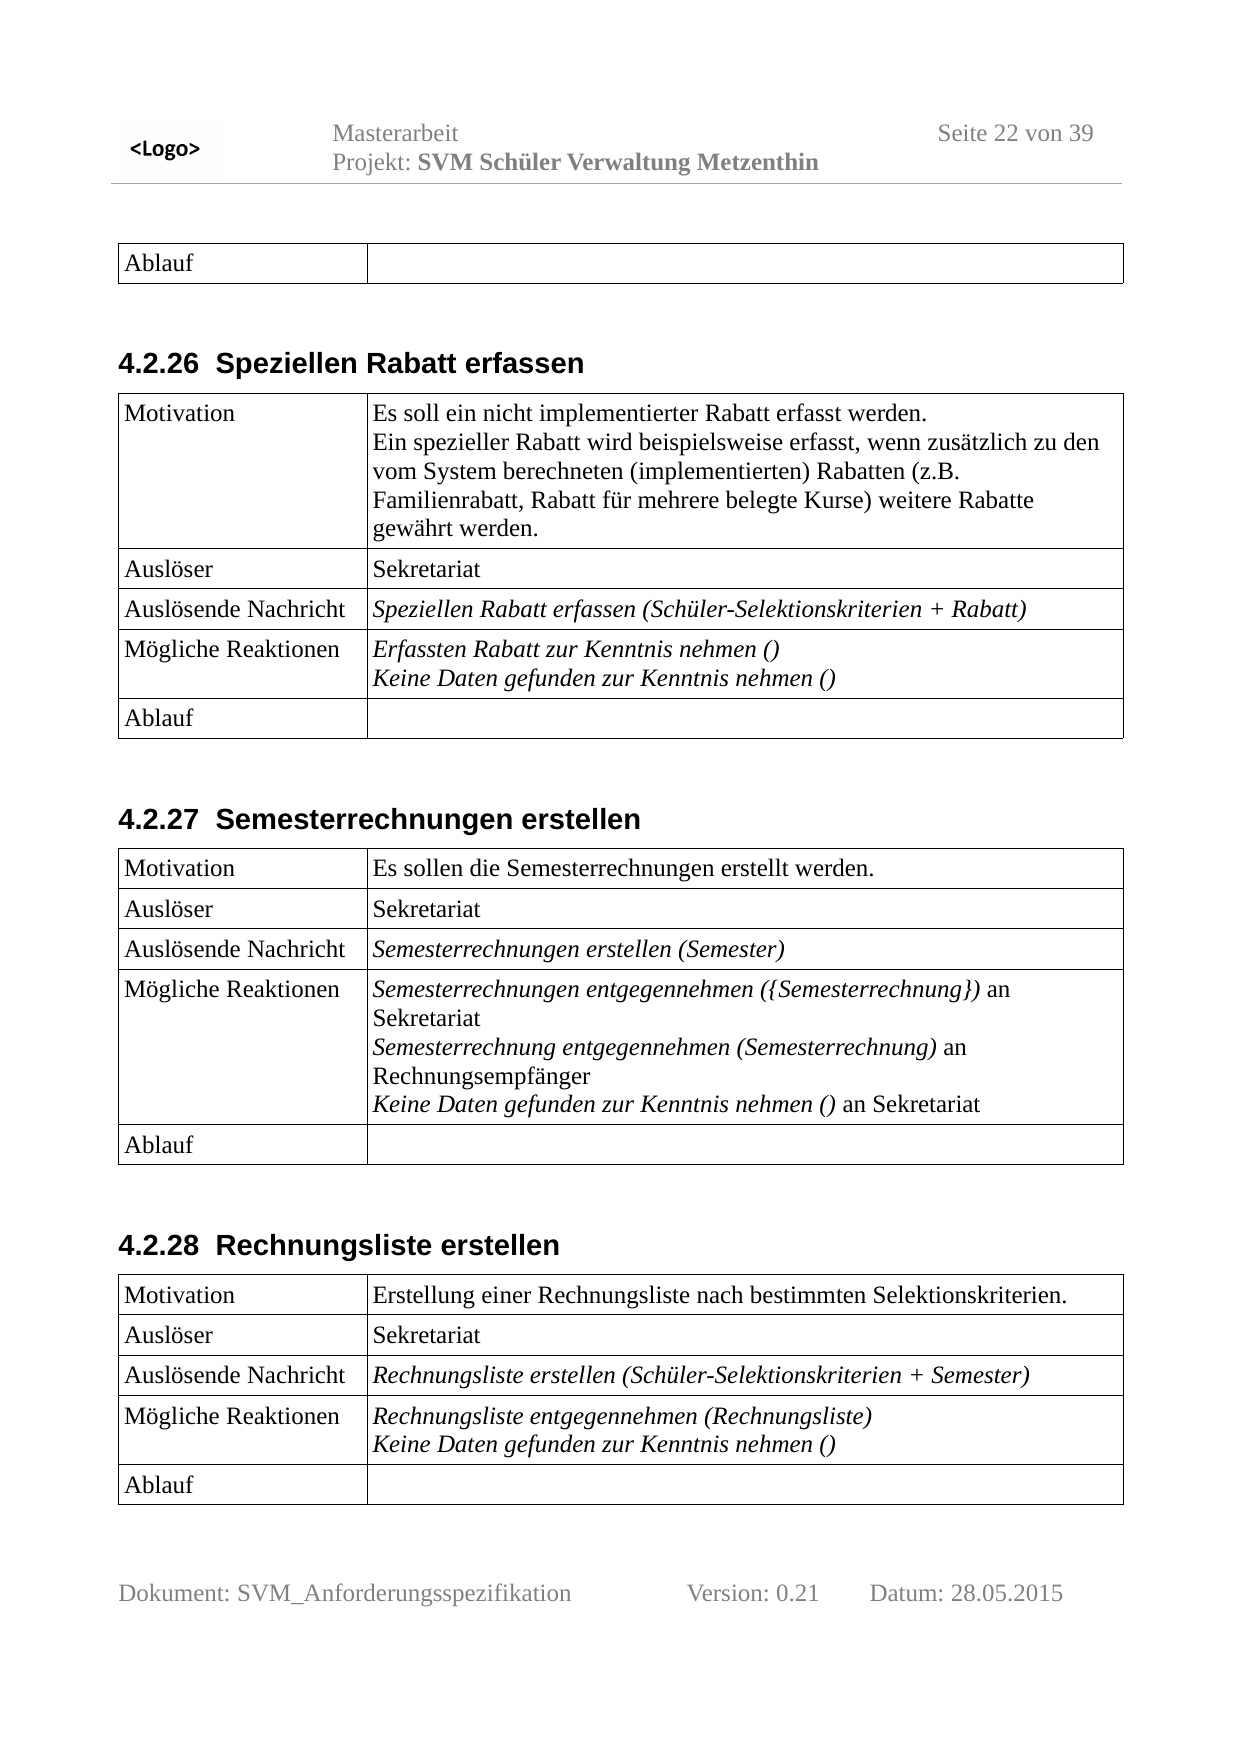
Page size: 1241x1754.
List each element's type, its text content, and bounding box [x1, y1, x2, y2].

table_cell Ablauf [119, 244, 367, 283]
table_cell Auslöser [119, 1315, 367, 1355]
table_cell Auslösende Nachricht [119, 929, 367, 969]
table_cell Sekretariat [368, 549, 1123, 588]
table_cell Ablauf [119, 699, 367, 738]
table_cell Auslösende Nachricht [119, 1356, 367, 1395]
picture [118, 118, 224, 183]
table_cell Auslöser [119, 889, 367, 928]
subtitle Semesterrechnungen erstellen [118, 802, 1122, 835]
table_cell [368, 1465, 1123, 1504]
subtitle Rechnungsliste erstellen [118, 1228, 1122, 1262]
table_cell Mögliche Reaktionen [119, 970, 367, 1124]
table_cell Rechnungsliste erstellen (Schüler-Selektionskriterien + Semester) [368, 1356, 1123, 1395]
table_cell Semesterrechnungen entgegennehmen ({Semesterrechnung}) an Sekretariat Semesterrechnung entgegennehmen (Semesterrechnung) an Rechnungsempfänger Keine Daten gefunden zur Kenntnis nehmen () an Sekretariat [368, 970, 1123, 1124]
table_cell Mögliche Reaktionen [119, 1396, 367, 1464]
table_cell Mögliche Reaktionen [119, 630, 367, 698]
table_cell Speziellen Rabatt erfassen (Schüler-Selektionskriterien + Rabatt) [368, 589, 1123, 628]
table_header Es sollen die Semesterrechnungen erstellt werden. [368, 849, 1123, 888]
table_cell [368, 1125, 1123, 1164]
table_cell [368, 244, 1123, 283]
table_cell Ablauf [119, 1125, 367, 1164]
subtitle Speziellen Rabatt erfassen [118, 347, 1122, 380]
table_header Es soll ein nicht implementierter Rabatt erfasst werden. Ein spezieller Rabatt wird beispielsweise erfasst, wenn zusätzlich zu den vom System berechneten (implementierten) Rabatten (z.B. Familienrabatt, Rabatt für mehrere belegte Kurse) weitere Rabatte gewährt werden. [368, 394, 1123, 548]
table_header Motivation [119, 1275, 367, 1314]
table_header Motivation [119, 849, 367, 888]
table_cell Erfassten Rabatt zur Kenntnis nehmen () Keine Daten gefunden zur Kenntnis nehmen () [368, 630, 1123, 698]
table_cell Auslösende Nachricht [119, 589, 367, 628]
table_cell Sekretariat [368, 1315, 1123, 1355]
table_header Motivation [119, 394, 367, 548]
table_header Erstellung einer Rechnungsliste nach bestimmten Selektionskriterien. [368, 1275, 1123, 1314]
table_cell Semesterrechnungen erstellen (Semester) [368, 929, 1123, 969]
table_cell Ablauf [119, 1465, 367, 1504]
table_cell [368, 699, 1123, 738]
table_cell Sekretariat [368, 889, 1123, 928]
table_cell Rechnungsliste entgegennehmen (Rechnungsliste) Keine Daten gefunden zur Kenntnis nehmen () [368, 1396, 1123, 1464]
table_cell Auslöser [119, 549, 367, 588]
